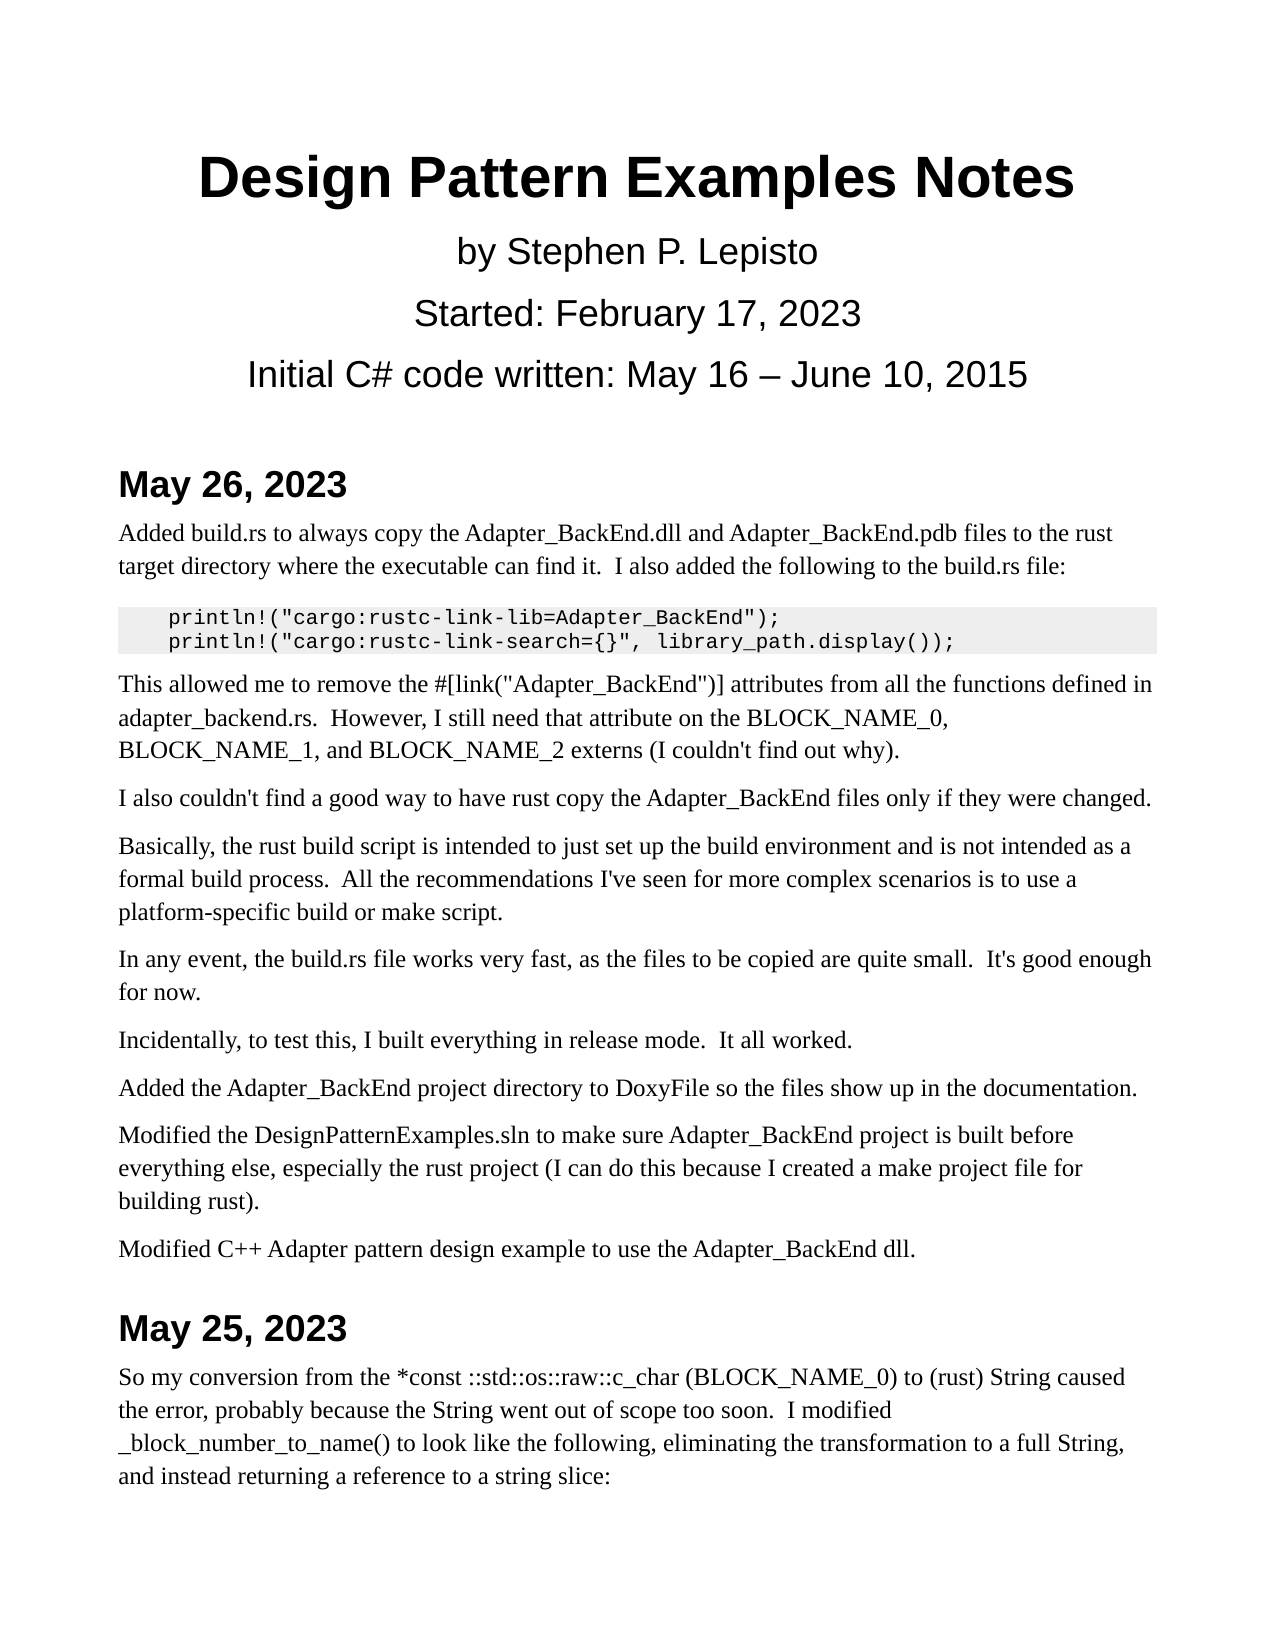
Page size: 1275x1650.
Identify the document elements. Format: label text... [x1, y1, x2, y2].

text Basically, the rust build script is intended to just set up the build environment and is not intended as a formal build process. All the recommendations I've seen for more complex scenarios is to use a platform-specific build or make script. [118, 831, 1157, 926]
text So my conversion from the *const ::std::os::raw::c_char (BLOCK_NAME_0) to (rust) String caused the error, probably because the String went out of scope too soon. I modified _block_number_to_name() to look like the following, eliminating the transformation to a full String, and instead returning a reference to a string slice: [118, 1362, 1157, 1490]
text println!("cargo:rustc-link-search={}", library_path.display()); [118, 631, 1157, 654]
text This allowed me to remove the #[link("Adapter_BackEnd")] attributes from all the functions defined in adapter_backend.rs. However, I still need that attribute on the BLOCK_NAME_0, BLOCK_NAME_1, and BLOCK_NAME_2 externs (I couldn't find out why). [118, 669, 1157, 764]
text Modified C++ Adapter pattern design example to use the Adapter_BackEnd dll. [118, 1234, 1157, 1263]
title Design Pattern Examples Notes [118, 143, 1157, 210]
text Modified the DesignPatternExamples.sln to make sure Adapter_BackEnd project is built before everything else, especially the rust project (I can do this because I created a make project file for building rust). [118, 1120, 1157, 1215]
subtitle by Stephen P. Lepisto [118, 229, 1157, 272]
subtitle May 25, 2023 [118, 1307, 1157, 1350]
subtitle Initial C# code written: May 16 – June 10, 2015 [118, 353, 1157, 396]
text Added the Adapter_BackEnd project directory to DoxyFile so the files show up in the documentation. [118, 1073, 1157, 1101]
text In any event, the build.rs file works very fast, as the files to be copied are quite small. It's good enough for now. [118, 944, 1157, 1006]
text Added build.rs to always copy the Adapter_BackEnd.dll and Adapter_BackEnd.pdb files to the rust target directory where the executable can find it. I also added the following to the build.rs file: [118, 518, 1157, 579]
text Incidentally, to test this, I built everything in release mode. It all worked. [118, 1025, 1157, 1054]
text println!("cargo:rustc-link-lib=Adapter_BackEnd"); [118, 607, 1157, 631]
text I also couldn't find a good way to have rust copy the Adapter_BackEnd files only if they were changed. [118, 783, 1157, 812]
subtitle Started: February 17, 2023 [118, 291, 1157, 334]
subtitle May 26, 2023 [118, 462, 1157, 505]
